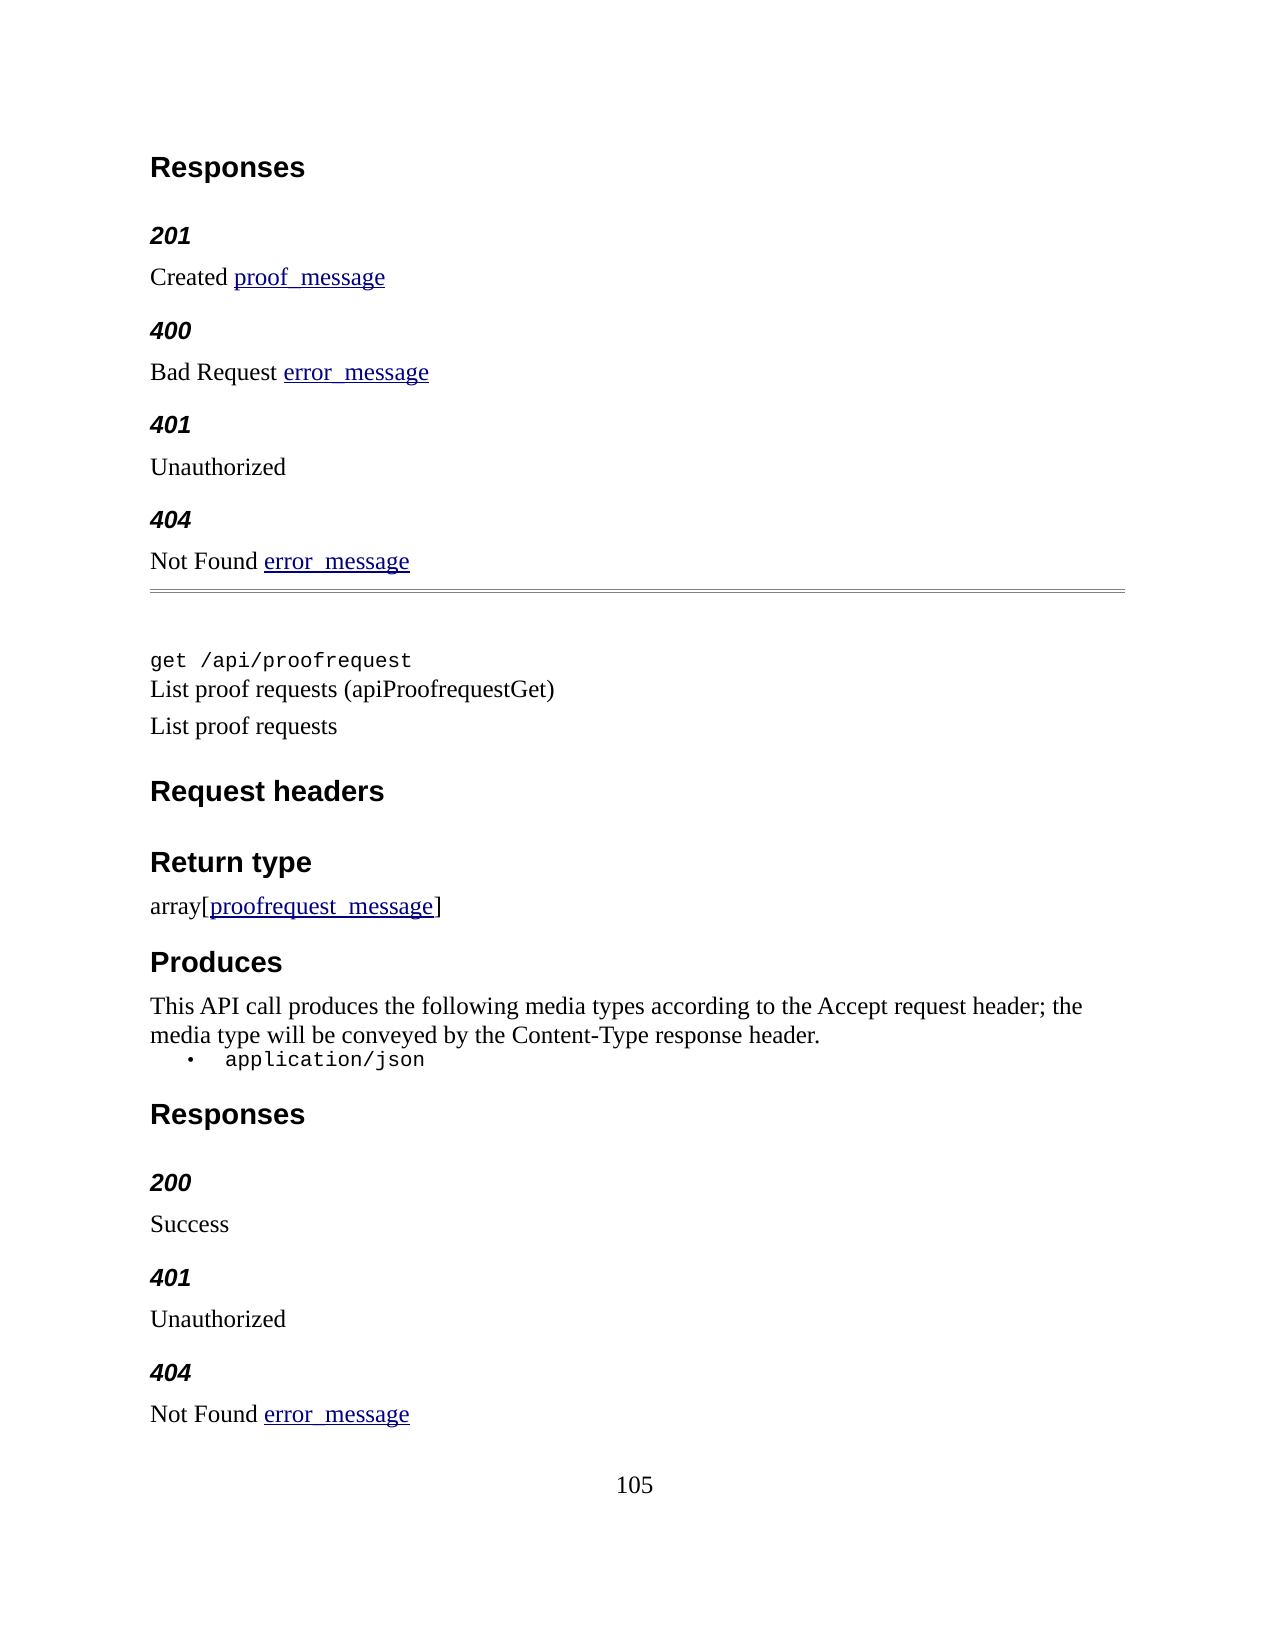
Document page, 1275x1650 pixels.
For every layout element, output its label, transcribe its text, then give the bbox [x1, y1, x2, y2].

subtitle 201 [150, 221, 1125, 249]
subtitle 400 [150, 316, 1125, 344]
list application/json [187, 1048, 1125, 1072]
subtitle Responses [150, 1097, 1125, 1131]
subtitle 404 [150, 1358, 1125, 1386]
text Not Found error_message [150, 1399, 1125, 1428]
subtitle 404 [150, 505, 1125, 534]
text Success [150, 1209, 1125, 1238]
text List proof requests [150, 711, 1125, 740]
text get /api/proofrequest [150, 650, 1125, 674]
text List proof requests (apiProofrequestGet) [150, 674, 1125, 702]
subtitle 401 [150, 411, 1125, 439]
subtitle 200 [150, 1168, 1125, 1197]
text This API call produces the following media types according to the Accept request header; the media type will be conveyed by the Content-Type response header. [150, 991, 1125, 1048]
subtitle Produces [150, 945, 1125, 978]
text Bad Request error_message [150, 357, 1125, 386]
text Unauthorized [150, 452, 1125, 480]
subtitle Return type [150, 845, 1125, 879]
text array[proofrequest_message] [150, 891, 1125, 920]
subtitle Responses [150, 150, 1125, 183]
subtitle Request headers [150, 774, 1125, 808]
text Unauthorized [150, 1304, 1125, 1333]
text Not Found error_message [150, 546, 1125, 575]
text Created proof_message [150, 262, 1125, 291]
subtitle 401 [150, 1263, 1125, 1292]
